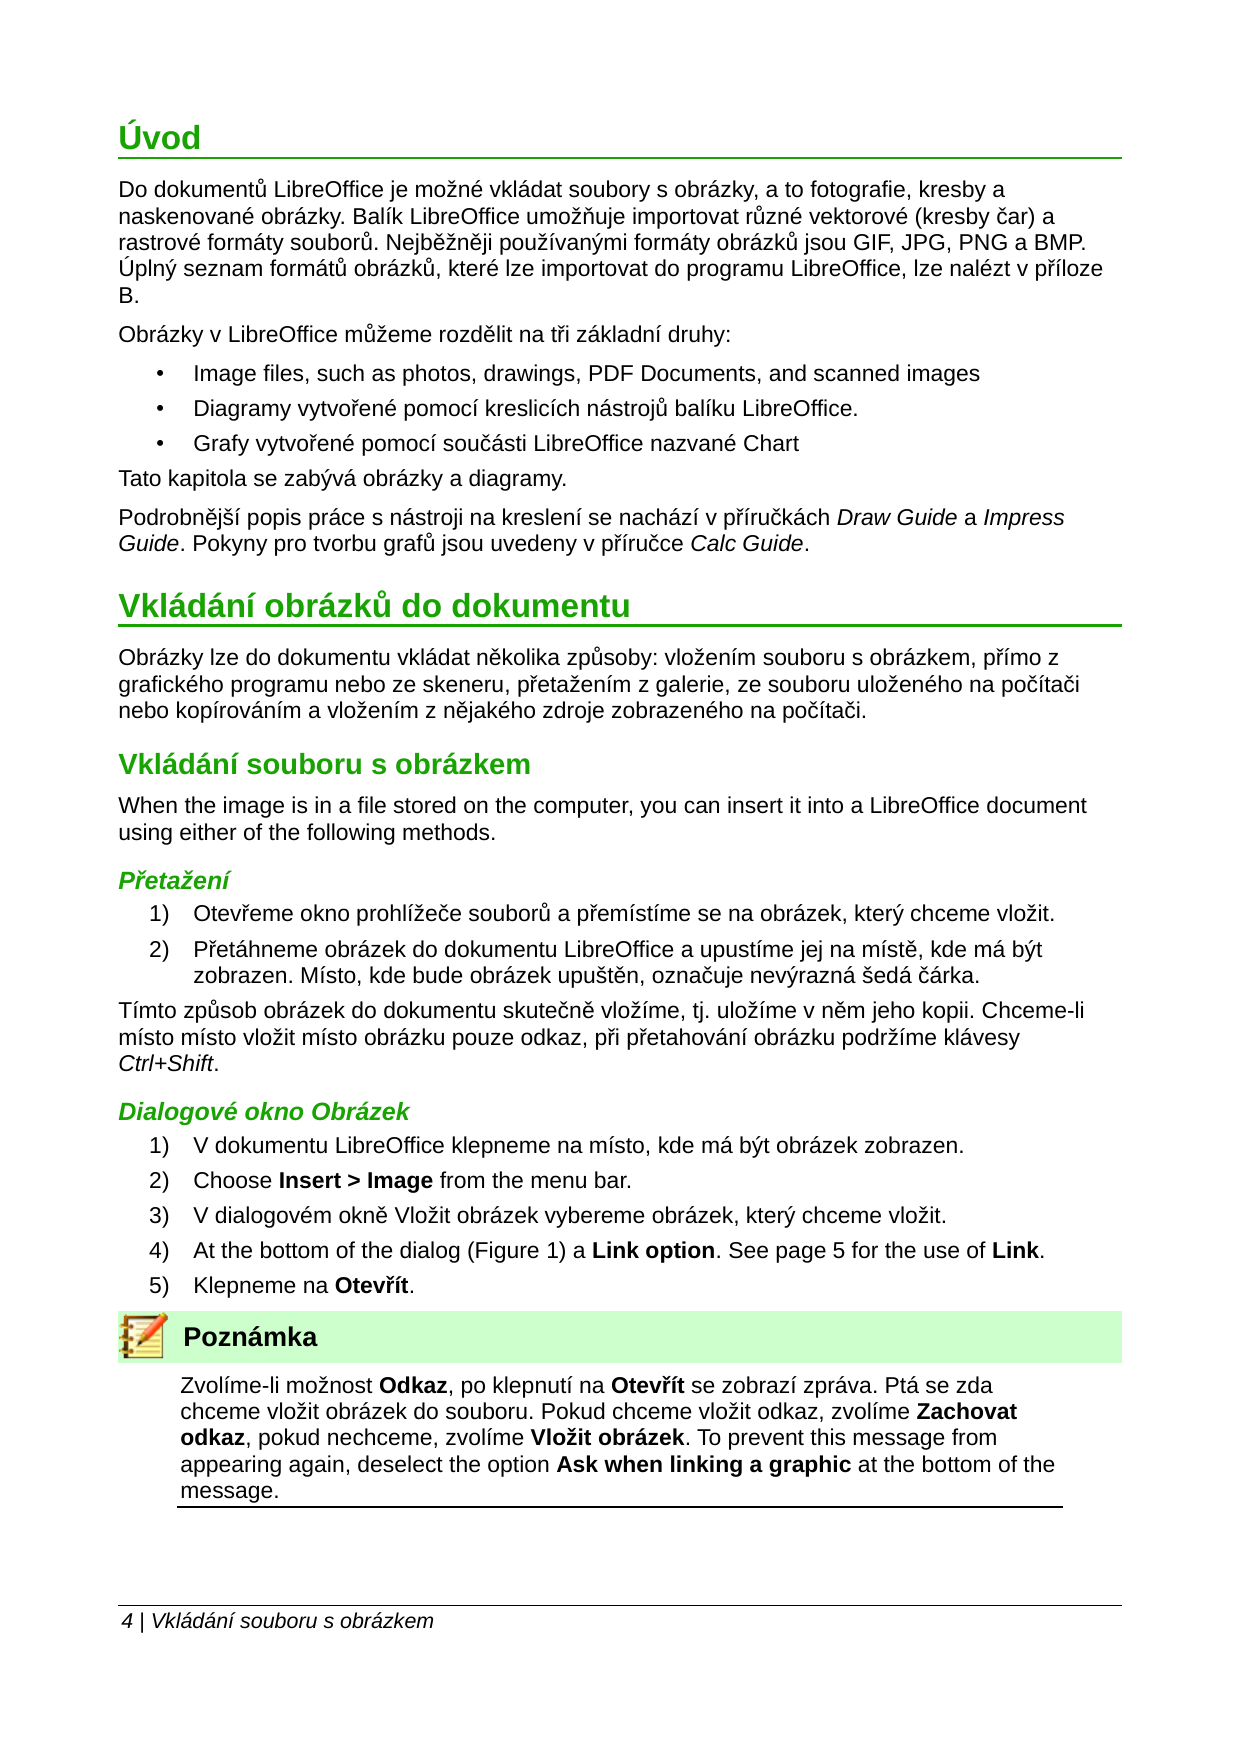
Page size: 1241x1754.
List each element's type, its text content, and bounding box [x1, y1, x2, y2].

list V dialogovém okně Vložit obrázek vybereme obrázek, který chceme vložit. [169, 1202, 1122, 1228]
subtitle Dialogové okno Obrázek [118, 1097, 1122, 1126]
text Podrobnější popis práce s nástroji na kreslení se nachází v příručkách Draw Guide a Impress Guide. Pokyny pro tvorbu grafů jsou uvedeny v příručce Calc Guide. [118, 504, 1122, 557]
list V dokumentu LibreOffice klepneme na místo, kde má být obrázek zobrazen. [169, 1132, 1122, 1158]
text Obrázky lze do dokumentu vkládat několika způsoby: vložením souboru s obrázkem, přímo z grafického programu nebo ze skeneru, přetažením z galerie, ze souboru uloženého na počítači nebo kopírováním a vložením z nějakého zdroje zobrazeného na počítači. [118, 644, 1122, 723]
subtitle Přetažení [118, 866, 1122, 894]
list Choose Insert > Image from the menu bar. [169, 1167, 1122, 1193]
text Tato kapitola se zabývá obrázky a diagramy. [118, 465, 1122, 491]
text Do dokumentů LibreOffice je možné vkládat soubory s obrázky, a to fotografie, kresby a naskenované obrázky. Balík LibreOffice umožňuje importovat různé vektorové (kresby čar) a rastrové formáty souborů. Nejběžněji používanými formáty obrázků jsou GIF, JPG, PNG a BMP. Úplný seznam formátů obrázků, které lze importovat do programu LibreOffice, lze nalézt v příloze B. [118, 176, 1122, 308]
list Image files, such as photos, drawings, PDF Documents, and scanned images [156, 359, 1122, 386]
picture [119, 1311, 170, 1362]
list Diagramy vytvořené pomocí kreslicích nástrojů balíku LibreOffice. [156, 395, 1122, 421]
list Otevřeme okno prohlížeče souborů a přemístíme se na obrázek, který chceme vložit. [169, 900, 1122, 927]
list At the bottom of the dialog (Figure 1) a Link option. See page 5 for the use of Link. [169, 1237, 1122, 1263]
subtitle Úvod [118, 118, 1122, 157]
subtitle Vkládání souboru s obrázkem [118, 747, 1122, 781]
text When the image is in a file stored on the computer, you can insert it into a LibreOffice document using either of the following methods. [118, 792, 1122, 845]
list Klepneme na Otevřít. [169, 1272, 1122, 1299]
text Zvolíme-li možnost Odkaz, po klepnutí na Otevřít se zobrazí zpráva. Ptá se zda chceme vložit obrázek do souboru. Pokud chceme vložit odkaz, zvolíme Zachovat odkaz, pokud nechceme, zvolíme Vložit obrázek. To prevent this message from appearing again, deselect the option Ask when linking a graphic at the bottom of the message. [177, 1368, 1063, 1506]
subtitle Poznámka [118, 1311, 1122, 1363]
text Tímto způsob obrázek do dokumentu skutečně vložíme, tj. uložíme v něm jeho kopii. Chceme-li místo místo vložit místo obrázku pouze odkaz, při přetahování obrázku podržíme klávesy Ctrl+Shift. [118, 997, 1122, 1076]
list Přetáhneme obrázek do dokumentu LibreOffice a upustíme jej na místě, kde má být zobrazen. Místo, kde bude obrázek upuštěn, označuje nevýrazná šedá čárka. [169, 936, 1122, 988]
list Obrázky v LibreOffice můžeme rozdělit na tři základní druhy: [118, 321, 1122, 347]
list Grafy vytvořené pomocí součásti LibreOffice nazvané Chart [156, 430, 1122, 456]
subtitle Vkládání obrázků do dokumentu [118, 586, 1122, 624]
